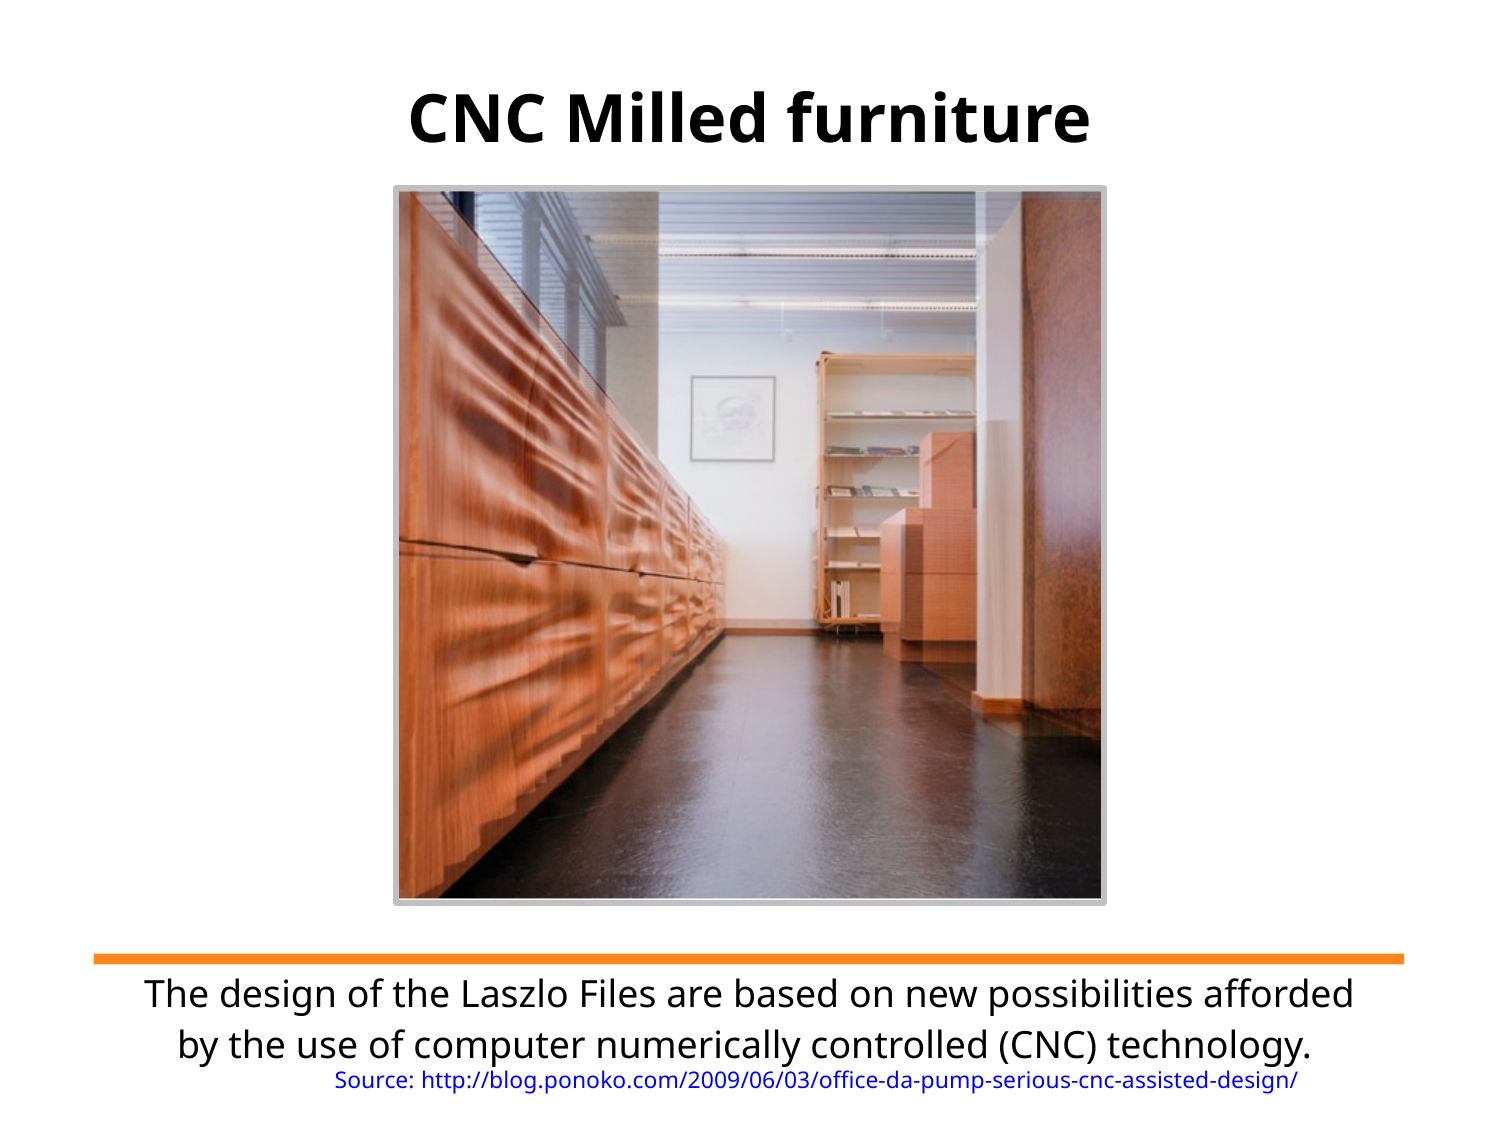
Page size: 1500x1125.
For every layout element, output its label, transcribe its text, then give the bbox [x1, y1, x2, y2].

text_box Source: http://blog.ponoko.com/2009/06/03/office-da-pump-serious-cnc-assisted-design/ [319, 1064, 1181, 1097]
text_box The design of the Laszlo Files are based on new possibilities afforded by the use of computer numerically controlled (CNC) technology. [109, 960, 1391, 1064]
picture [0, 0, 1500, 1125]
title CNC Milled furniture [75, 44, 1426, 188]
